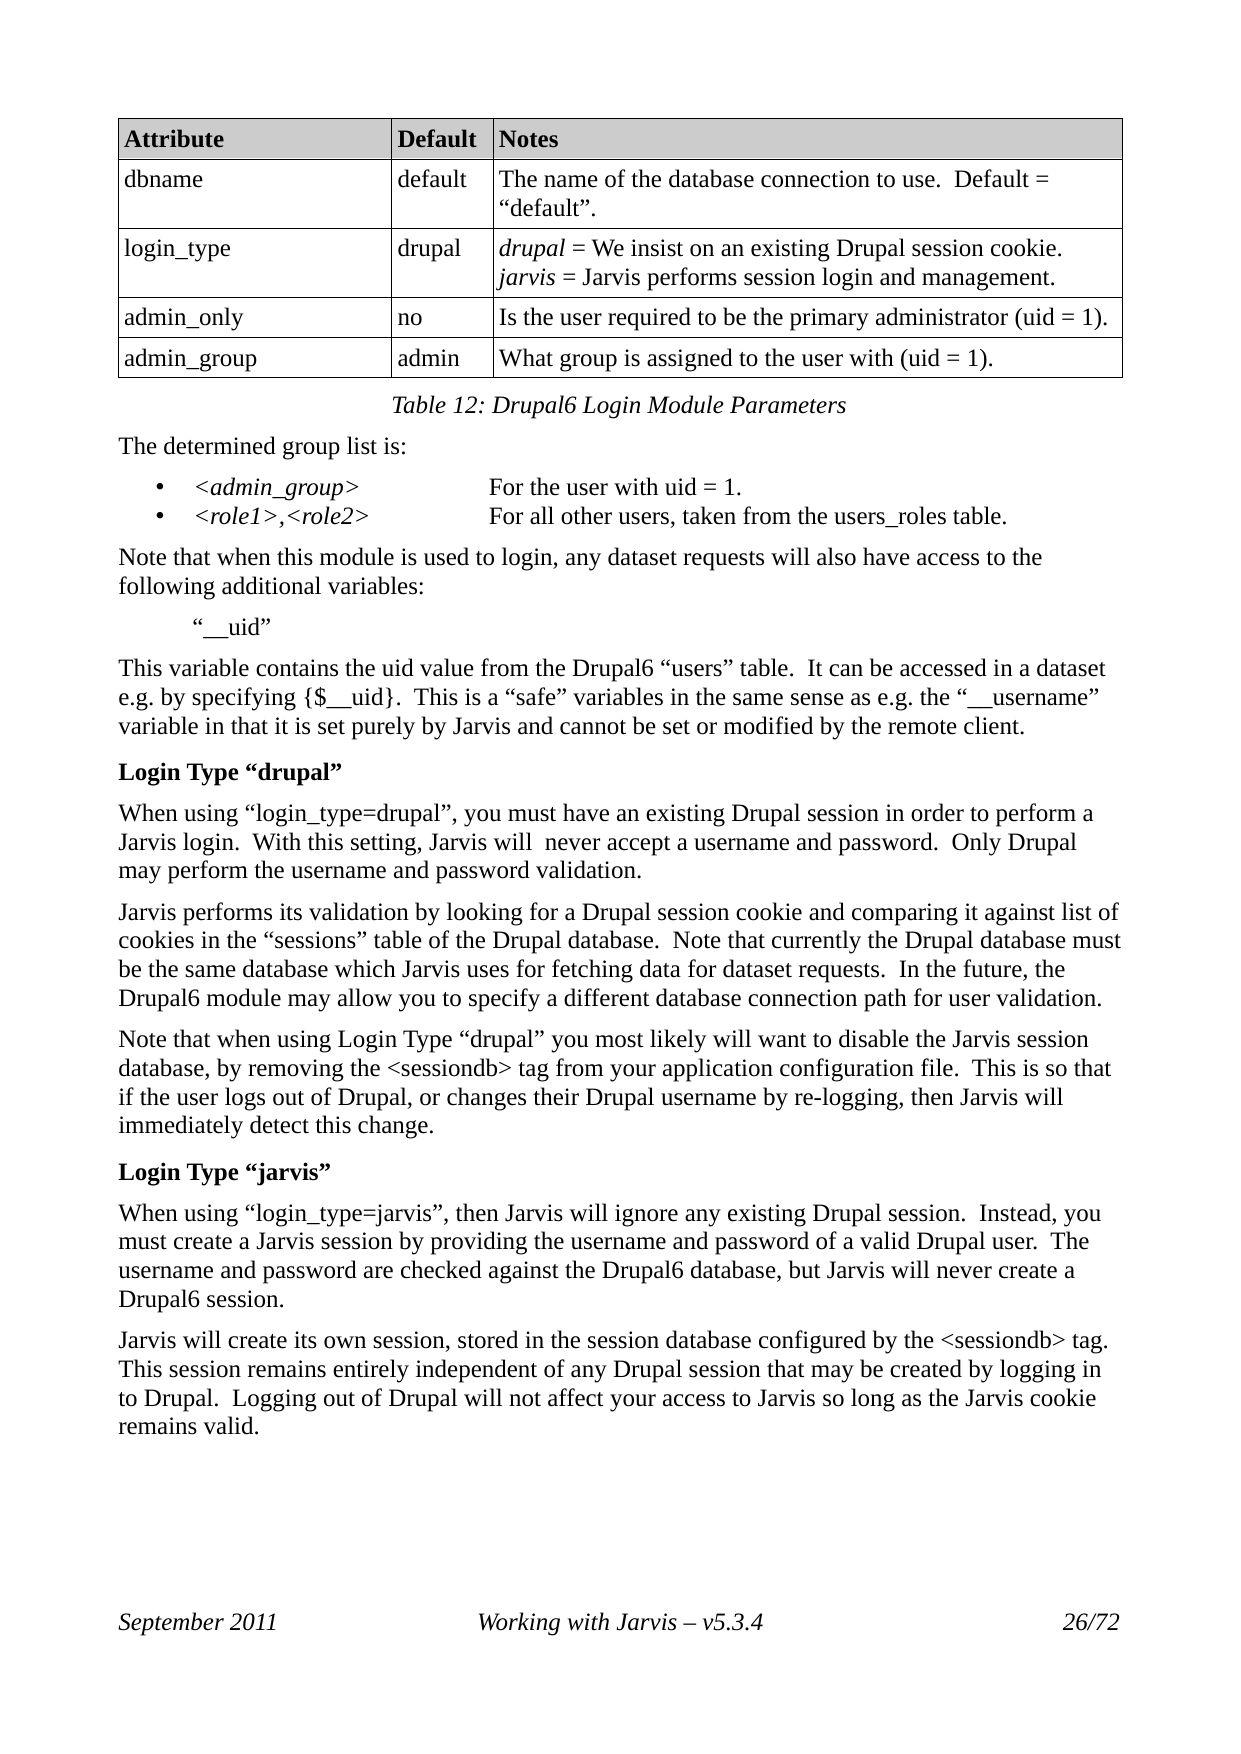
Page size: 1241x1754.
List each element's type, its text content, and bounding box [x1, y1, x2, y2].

table_cell admin_only [119, 298, 391, 337]
table_header Default [392, 119, 493, 158]
table_cell Is the user required to be the primary administrator (uid = 1). [494, 298, 1122, 337]
table_cell dbname [119, 160, 391, 227]
text When using “login_type=jarvis”, then Jarvis will ignore any existing Drupal session. Instead, you must create a Jarvis session by providing the username and password of a valid Drupal user. The username and password are checked against the Drupal6 database, but Jarvis will never create a Drupal6 session. [118, 1198, 1122, 1313]
table_cell default [392, 160, 493, 227]
table_cell The name of the database connection to use. Default = “default”. [494, 160, 1122, 227]
table_cell drupal = We insist on an existing Drupal session cookie. jarvis = Jarvis performs session login and management. [494, 229, 1122, 297]
table_header Attribute [119, 119, 391, 158]
text The determined group list is: [118, 431, 1122, 460]
text Note that when using Login Type “drupal” you most likely will want to disable the Jarvis session database, by removing the <sessiondb> tag from your application configuration file. This is so that if the user logs out of Drupal, or changes their Drupal username by re-logging, then Jarvis will immediately detect this change. [118, 1024, 1122, 1139]
table_cell no [392, 298, 493, 337]
text This variable contains the uid value from the Drupal6 “users” table. It can be accessed in a dataset e.g. by specifying {$__uid}. This is a “safe” variables in the same sense as e.g. the “__username” variable in that it is set purely by Jarvis and cannot be set or modified by the remote client. [118, 653, 1122, 740]
text Jarvis will create its own session, stored in the session database configured by the <sessiondb> tag. This session remains entirely independent of any Drupal session that may be created by logging in to Drupal. Logging out of Drupal will not affect your access to Jarvis so long as the Jarvis cookie remains valid. [118, 1325, 1122, 1440]
table_cell login_type [119, 229, 391, 297]
table_cell What group is assigned to the user with (uid = 1). [494, 338, 1122, 377]
text Jarvis performs its validation by looking for a Drupal session cookie and comparing it against list of cookies in the “sessions” table of the Drupal database. Note that currently the Drupal database must be the same database which Jarvis uses for fetching data for dataset requests. In the future, the Drupal6 module may allow you to specify a different database connection path for user validation. [118, 897, 1122, 1012]
text “__uid” [118, 612, 1122, 641]
subtitle Login Type “jarvis” [118, 1157, 1122, 1185]
list <role1>,<role2> For all other users, taken from the users_roles table. [156, 501, 1122, 530]
list <admin_group> For the user with uid = 1. [156, 472, 1122, 501]
table_cell admin_group [119, 338, 391, 377]
table_cell drupal [392, 229, 493, 297]
text Note that when this module is used to login, any dataset requests will also have access to the following additional variables: [118, 542, 1122, 600]
text When using “login_type=drupal”, you must have an existing Drupal session in order to perform a Jarvis login. With this setting, Jarvis will never accept a username and password. Only Drupal may perform the username and password validation. [118, 798, 1122, 884]
text Table 12: Drupal6 Login Module Parameters [118, 390, 1122, 418]
subtitle Login Type “drupal” [118, 757, 1122, 786]
table_header Notes [494, 119, 1122, 158]
table_cell admin [392, 338, 493, 377]
